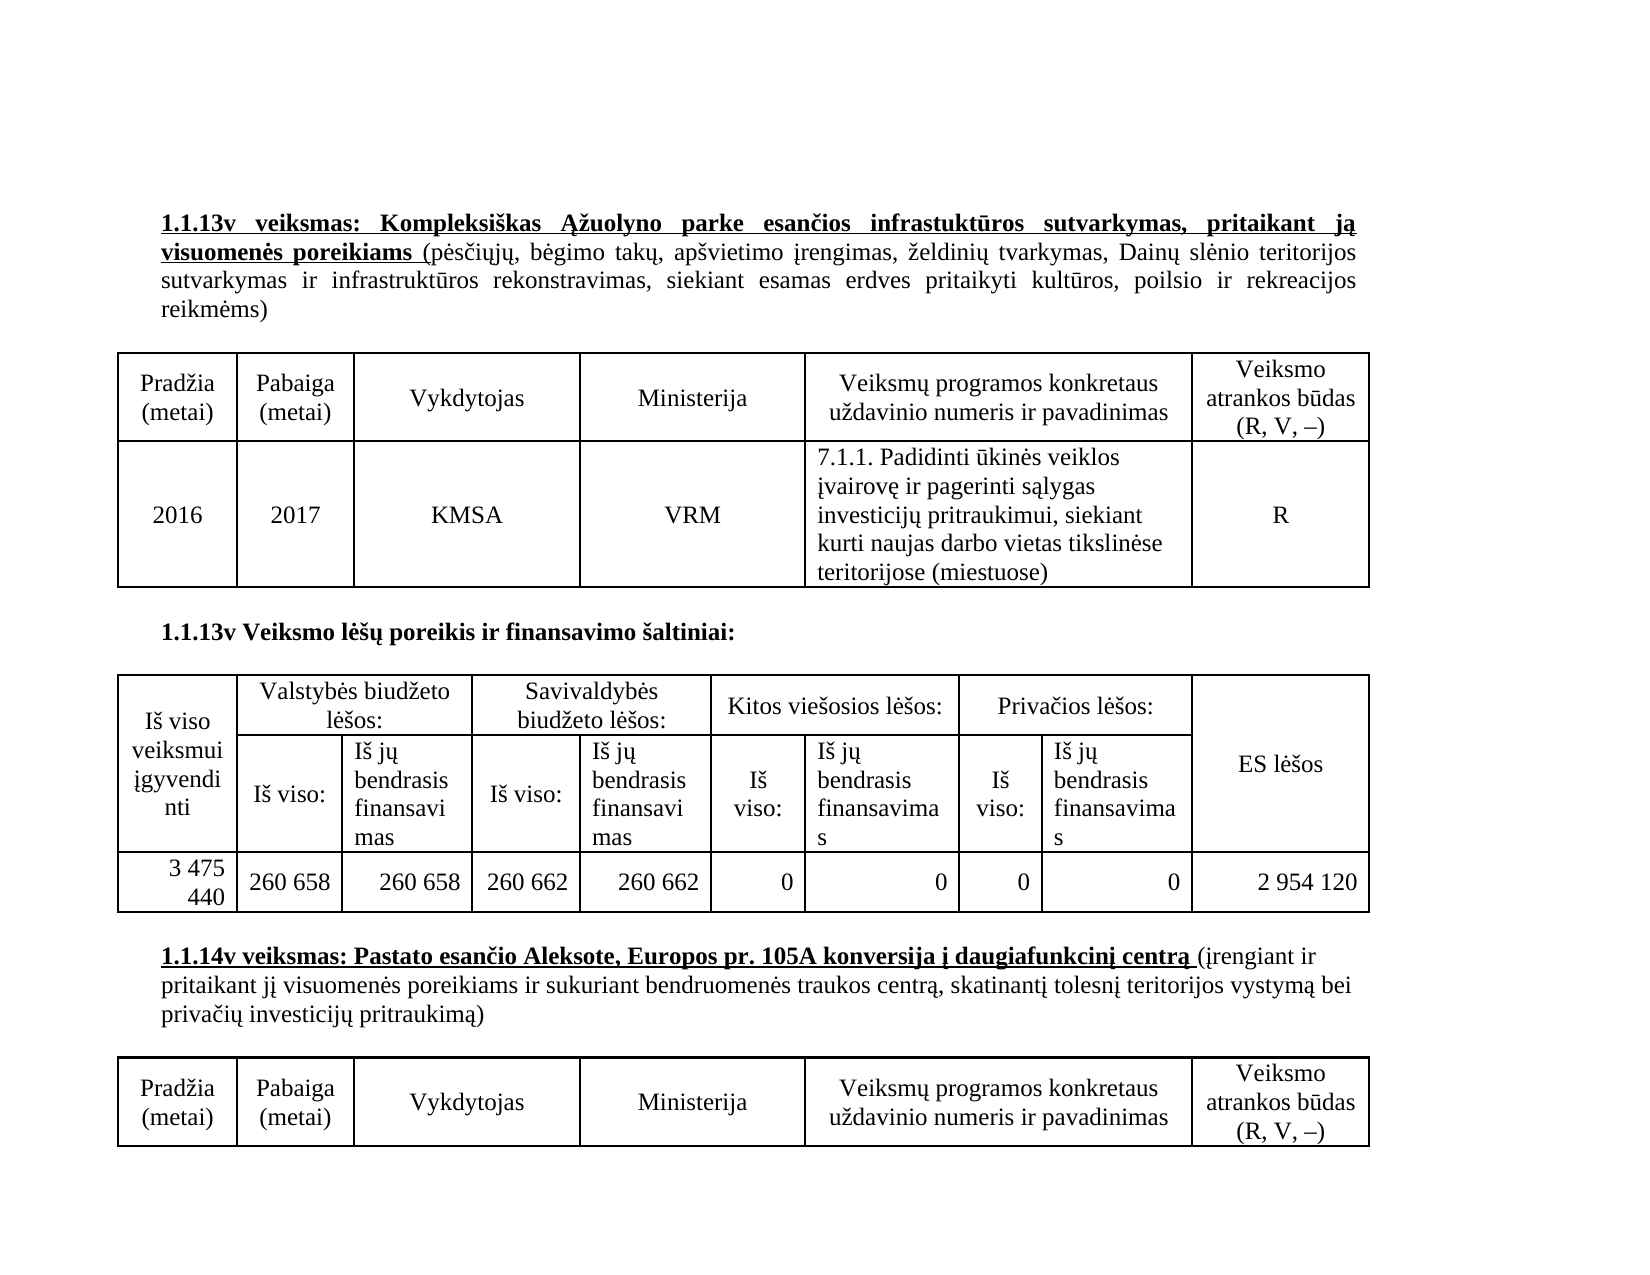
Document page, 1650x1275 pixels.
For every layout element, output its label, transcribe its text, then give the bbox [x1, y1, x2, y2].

table_cell [788, 1028, 811, 1056]
table_cell [1062, 1028, 1160, 1056]
table_cell [118, 323, 149, 352]
table_cell [472, 646, 580, 674]
table_cell [365, 1028, 472, 1056]
table_cell [1160, 913, 1223, 941]
table_cell [149, 646, 237, 674]
table_cell [237, 588, 342, 617]
table_cell [1390, 440, 1473, 586]
table_cell 1.1.14v veiksmas: Pastato esančio Aleksote, Europos pr. 105A konversija į daugiafunkcinį centrą (įrengiant ir pritaikant jį visuomenės poreikiams ir sukuriant bendruomenės traukos centrą, skatinantį tolesnį teritorijos vystymą bei privačių investicijų pritraukimą) [149, 941, 1369, 1028]
table_cell [788, 646, 811, 674]
table_cell [603, 588, 788, 617]
table_cell [788, 323, 811, 352]
table_cell 0 [1043, 853, 1191, 911]
table_cell [1370, 734, 1389, 851]
table_cell Ministerija [581, 1059, 804, 1145]
table_cell [1390, 851, 1473, 911]
table_cell 260 662 [473, 853, 579, 911]
table_cell [892, 913, 959, 941]
table_cell [472, 1028, 580, 1056]
table_cell [1370, 1056, 1389, 1145]
table_cell Iš jų bendrasis finansavimas [581, 736, 710, 851]
table_cell [1160, 323, 1223, 352]
table_cell 1.1.13v Veiksmo lėšų poreikis ir finansavimo šaltiniai: [149, 617, 1192, 646]
table_cell ES lėšos [1193, 676, 1368, 851]
table_cell [1369, 617, 1389, 646]
table_cell Pradžia (metai) [119, 354, 236, 440]
table_cell Ministerija [581, 354, 804, 440]
table_cell [580, 646, 603, 674]
table_cell Vykdytojas [355, 354, 579, 440]
table_cell [1223, 646, 1473, 674]
table_cell [892, 646, 959, 674]
table_cell [472, 913, 580, 941]
table_cell [788, 913, 811, 941]
table_cell [1370, 851, 1389, 911]
table_cell [237, 323, 342, 352]
table_cell [1370, 674, 1389, 734]
table_cell 260 658 [343, 853, 471, 911]
table_cell [149, 177, 1369, 208]
table_cell [1369, 941, 1389, 1028]
table_cell [1160, 1028, 1223, 1056]
table_cell [149, 1028, 237, 1056]
table_cell [603, 323, 788, 352]
table_cell [118, 1028, 149, 1056]
table_cell [342, 323, 365, 352]
table_cell [365, 646, 472, 674]
table_cell [811, 913, 892, 941]
table_cell Kitos viešosios lėšos: [712, 676, 958, 734]
table_cell Iš jų bendrasis finansavimas [343, 736, 471, 851]
table_cell [811, 1028, 892, 1056]
table_cell [811, 588, 892, 617]
table_cell [1160, 588, 1223, 617]
table_cell [1390, 1056, 1473, 1145]
table_cell [118, 941, 149, 1028]
table_cell Veiksmo atrankos būdas (R, V, –) [1193, 1059, 1368, 1145]
table_cell 3 475 440 [119, 853, 236, 911]
table_cell [1223, 323, 1473, 352]
table_cell 2016 [119, 442, 236, 586]
table_cell [959, 646, 1062, 674]
table_cell [365, 913, 472, 941]
table_cell 2 954 120 [1193, 853, 1368, 911]
table_cell [237, 1028, 342, 1056]
table_cell VRM [581, 442, 804, 586]
table_cell [365, 323, 472, 352]
table_cell [1062, 588, 1160, 617]
table_cell [472, 588, 580, 617]
table_cell Iš viso veiksmui įgyvendinti [119, 676, 236, 851]
table_cell Iš viso: [712, 736, 804, 851]
table_cell [959, 913, 1062, 941]
table_cell Pabaiga (metai) [238, 354, 353, 440]
table_cell [959, 323, 1062, 352]
table_cell Veiksmų programos konkretaus uždavinio numeris ir pavadinimas [806, 354, 1191, 440]
table_cell [1369, 208, 1389, 323]
table_cell [1062, 323, 1160, 352]
table_cell Savivaldybės biudžeto lėšos: [473, 676, 710, 734]
table_cell [1390, 352, 1473, 440]
table_cell [811, 646, 892, 674]
table_cell [118, 646, 149, 674]
table_cell Pradžia (metai) [119, 1059, 236, 1145]
table_cell 1.1.13v veiksmas: Kompleksiškas Ąžuolyno parke esančios infrastuktūros sutvarkymas, pritaikant ją visuomenės poreikiams (pėsčiųjų, bėgimo takų, apšvietimo įrengimas, želdinių tvarkymas, Dainų slėnio teritorijos sutvarkymas ir infrastruktūros rekonstravimas, siekiant esamas erdves pritaikyti kultūros, poilsio ir rekreacijos reikmėms) [149, 208, 1369, 323]
table_cell 0 [712, 853, 804, 911]
table_cell [1160, 646, 1223, 674]
table_cell KMSA [355, 442, 579, 586]
table_cell [342, 588, 365, 617]
table_cell 0 [960, 853, 1041, 911]
table_cell [1390, 177, 1473, 208]
table_cell [365, 588, 472, 617]
table_cell [118, 208, 149, 323]
table_cell Iš viso: [960, 736, 1041, 851]
table_cell [149, 913, 237, 941]
table_cell [1223, 1028, 1473, 1056]
table_cell [603, 646, 788, 674]
table_cell [118, 913, 149, 941]
table_cell 260 662 [581, 853, 710, 911]
table_cell [580, 323, 603, 352]
table_cell [1370, 352, 1389, 440]
table_cell [118, 617, 149, 646]
table_cell [1369, 177, 1389, 208]
table_cell Valstybės biudžeto lėšos: [238, 676, 471, 734]
table_cell 2017 [238, 442, 353, 586]
table_cell [892, 1028, 959, 1056]
table_cell [580, 588, 603, 617]
table_cell [1390, 617, 1473, 646]
table_cell [959, 1028, 1062, 1056]
table_cell [1390, 734, 1473, 851]
table_cell Pabaiga (metai) [238, 1059, 353, 1145]
table_cell [1390, 208, 1473, 323]
table_cell [1192, 617, 1369, 646]
table_cell [811, 323, 892, 352]
table_cell [1223, 586, 1473, 617]
table_cell [580, 913, 603, 941]
table_cell Veiksmų programos konkretaus uždavinio numeris ir pavadinimas [806, 1059, 1191, 1145]
table_cell 7.1.1. Padidinti ūkinės veiklos įvairovę ir pagerinti sąlygas investicijų pritraukimui, siekiant kurti naujas darbo vietas tikslinėse teritorijose (miestuose) [806, 442, 1191, 586]
table_cell [118, 588, 149, 617]
table_cell [1062, 646, 1160, 674]
table_cell Vykdytojas [355, 1059, 579, 1145]
table_cell [959, 588, 1062, 617]
table_cell [892, 588, 959, 617]
table_cell Veiksmo atrankos būdas (R, V, –) [1193, 354, 1368, 440]
table_cell [472, 323, 580, 352]
table_cell [580, 1028, 603, 1056]
table_cell [1390, 674, 1473, 734]
table_cell [237, 913, 342, 941]
table_cell [237, 646, 342, 674]
table_cell [342, 1028, 365, 1056]
table_cell [892, 323, 959, 352]
table_cell [118, 177, 149, 208]
table_cell [342, 646, 365, 674]
table_cell [342, 913, 365, 941]
table_cell Iš viso: [238, 736, 341, 851]
table_cell [788, 588, 811, 617]
table_cell [149, 588, 237, 617]
table_cell 260 658 [238, 853, 341, 911]
table_cell [603, 913, 788, 941]
table_cell Iš viso: [473, 736, 579, 851]
table_cell Iš jų bendrasis finansavimas [1043, 736, 1191, 851]
table_cell [1223, 911, 1473, 941]
table_cell 0 [806, 853, 958, 911]
table_cell [603, 1028, 788, 1056]
table_cell [1390, 941, 1473, 1028]
table_cell [149, 323, 237, 352]
table_cell [1370, 440, 1389, 586]
table_cell R [1193, 442, 1368, 586]
table_cell Privačios lėšos: [960, 676, 1191, 734]
table_cell [1062, 913, 1160, 941]
table_cell Iš jų bendrasis finansavimas [806, 736, 958, 851]
